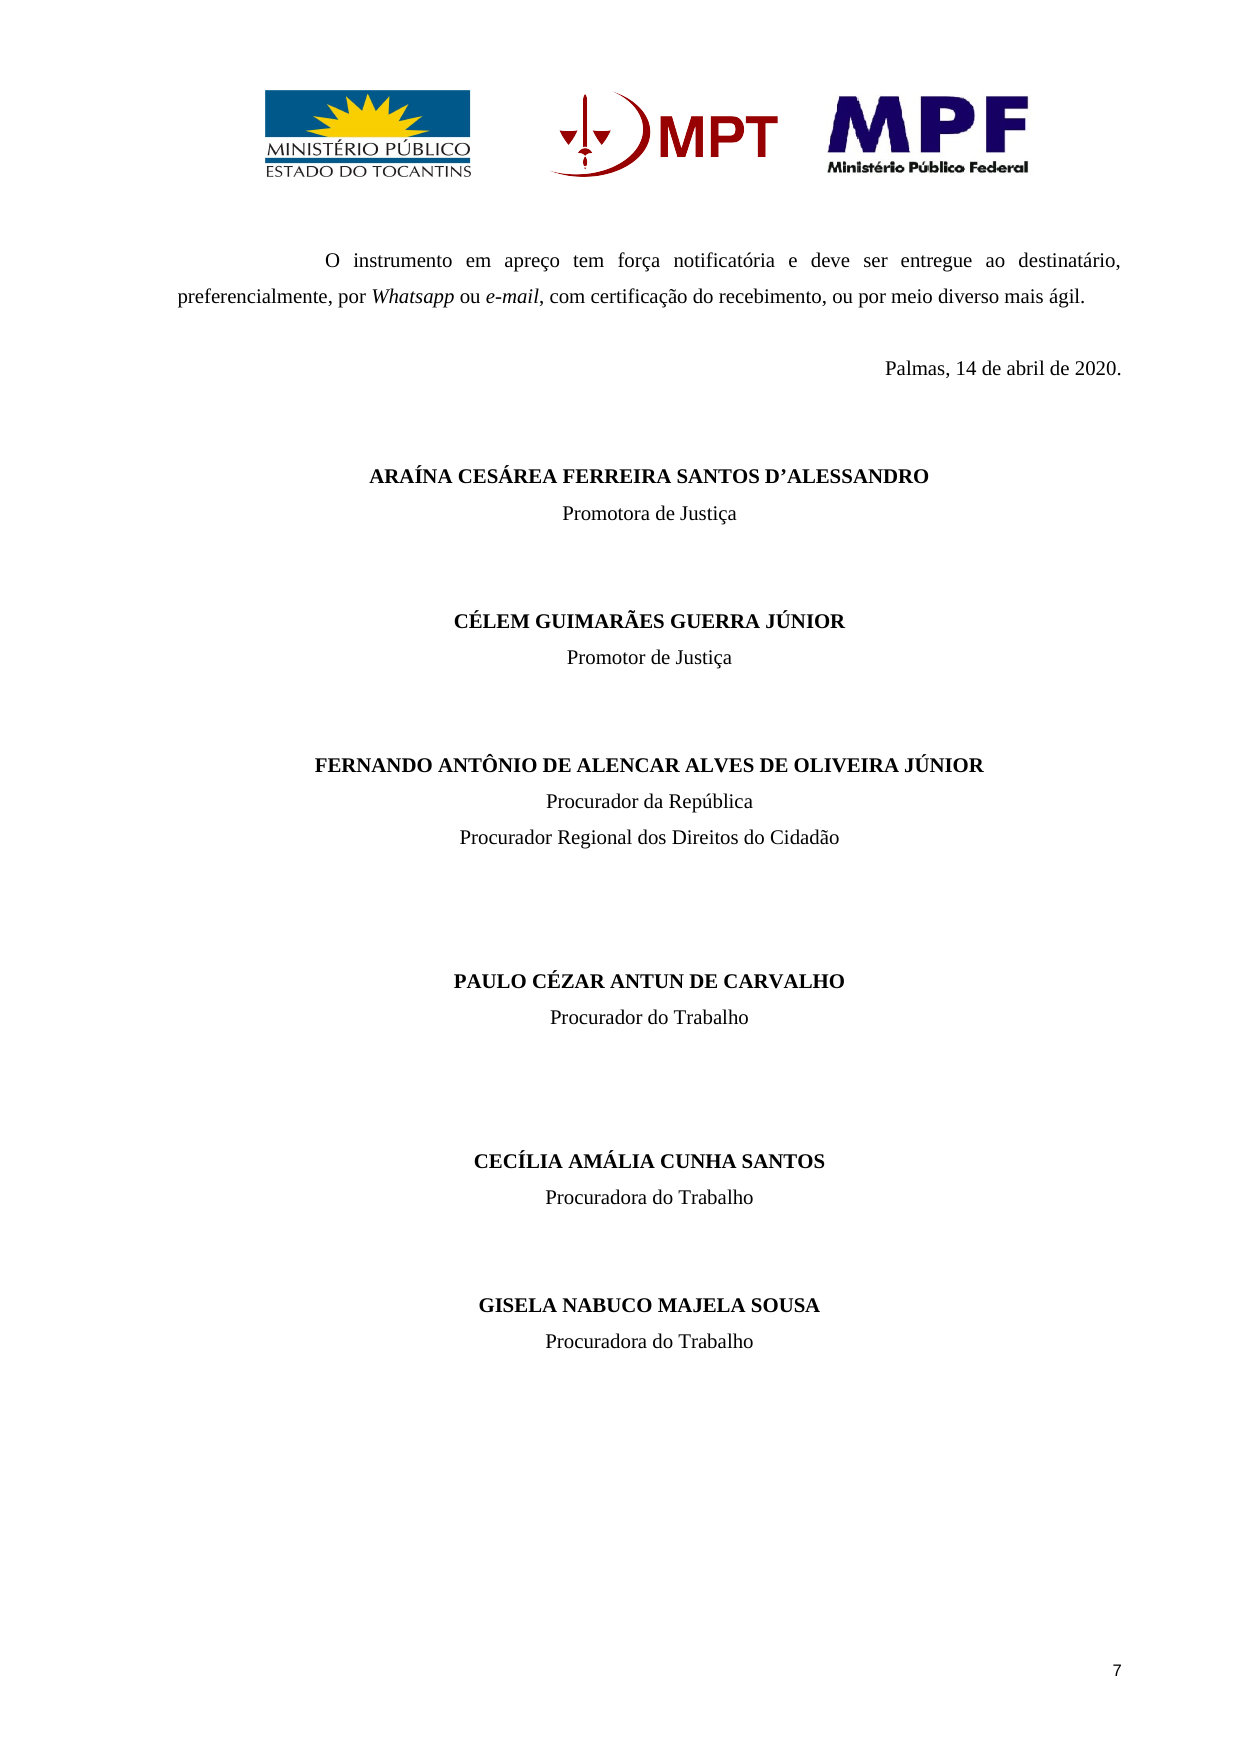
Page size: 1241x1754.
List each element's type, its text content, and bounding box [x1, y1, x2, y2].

text GISELA NABUCO MAJELA SOUSA [177, 1293, 1121, 1317]
picture [265, 90, 471, 177]
text FERNANDO ANTÔNIO DE ALENCAR ALVES DE OLIVEIRA JÚNIOR [177, 753, 1121, 777]
text Promotora de Justiça [177, 500, 1121, 524]
text Procurador Regional dos Direitos do Cidadão [177, 825, 1121, 849]
text Procurador do Trabalho [177, 1005, 1121, 1029]
text Palmas, 14 de abril de 2020. [177, 356, 1121, 380]
text PAULO CÉZAR ANTUN DE CARVALHO [177, 969, 1121, 993]
text Procurador da República [177, 789, 1121, 813]
text CÉLEM GUIMARÃES GUERRA JÚNIOR [177, 608, 1121, 633]
text Procuradora do Trabalho [177, 1329, 1121, 1353]
text Promotor de Justiça [177, 644, 1121, 669]
picture [549, 91, 778, 177]
text ARAÍNA CESÁREA FERREIRA SANTOS D’ALESSANDRO [177, 464, 1121, 488]
subtitle Procuradora do Trabalho [177, 1185, 1121, 1209]
picture [823, 88, 1034, 177]
subtitle CECÍLIA AMÁLIA CUNHA SANTOS [177, 1149, 1121, 1173]
text O instrumento em apreço tem força notificatória e deve ser entregue ao destinatário, preferencialmente, por Whatsapp ou e-mail, com certificação do recebimento, ou por meio diverso mais ágil. [177, 248, 1121, 308]
